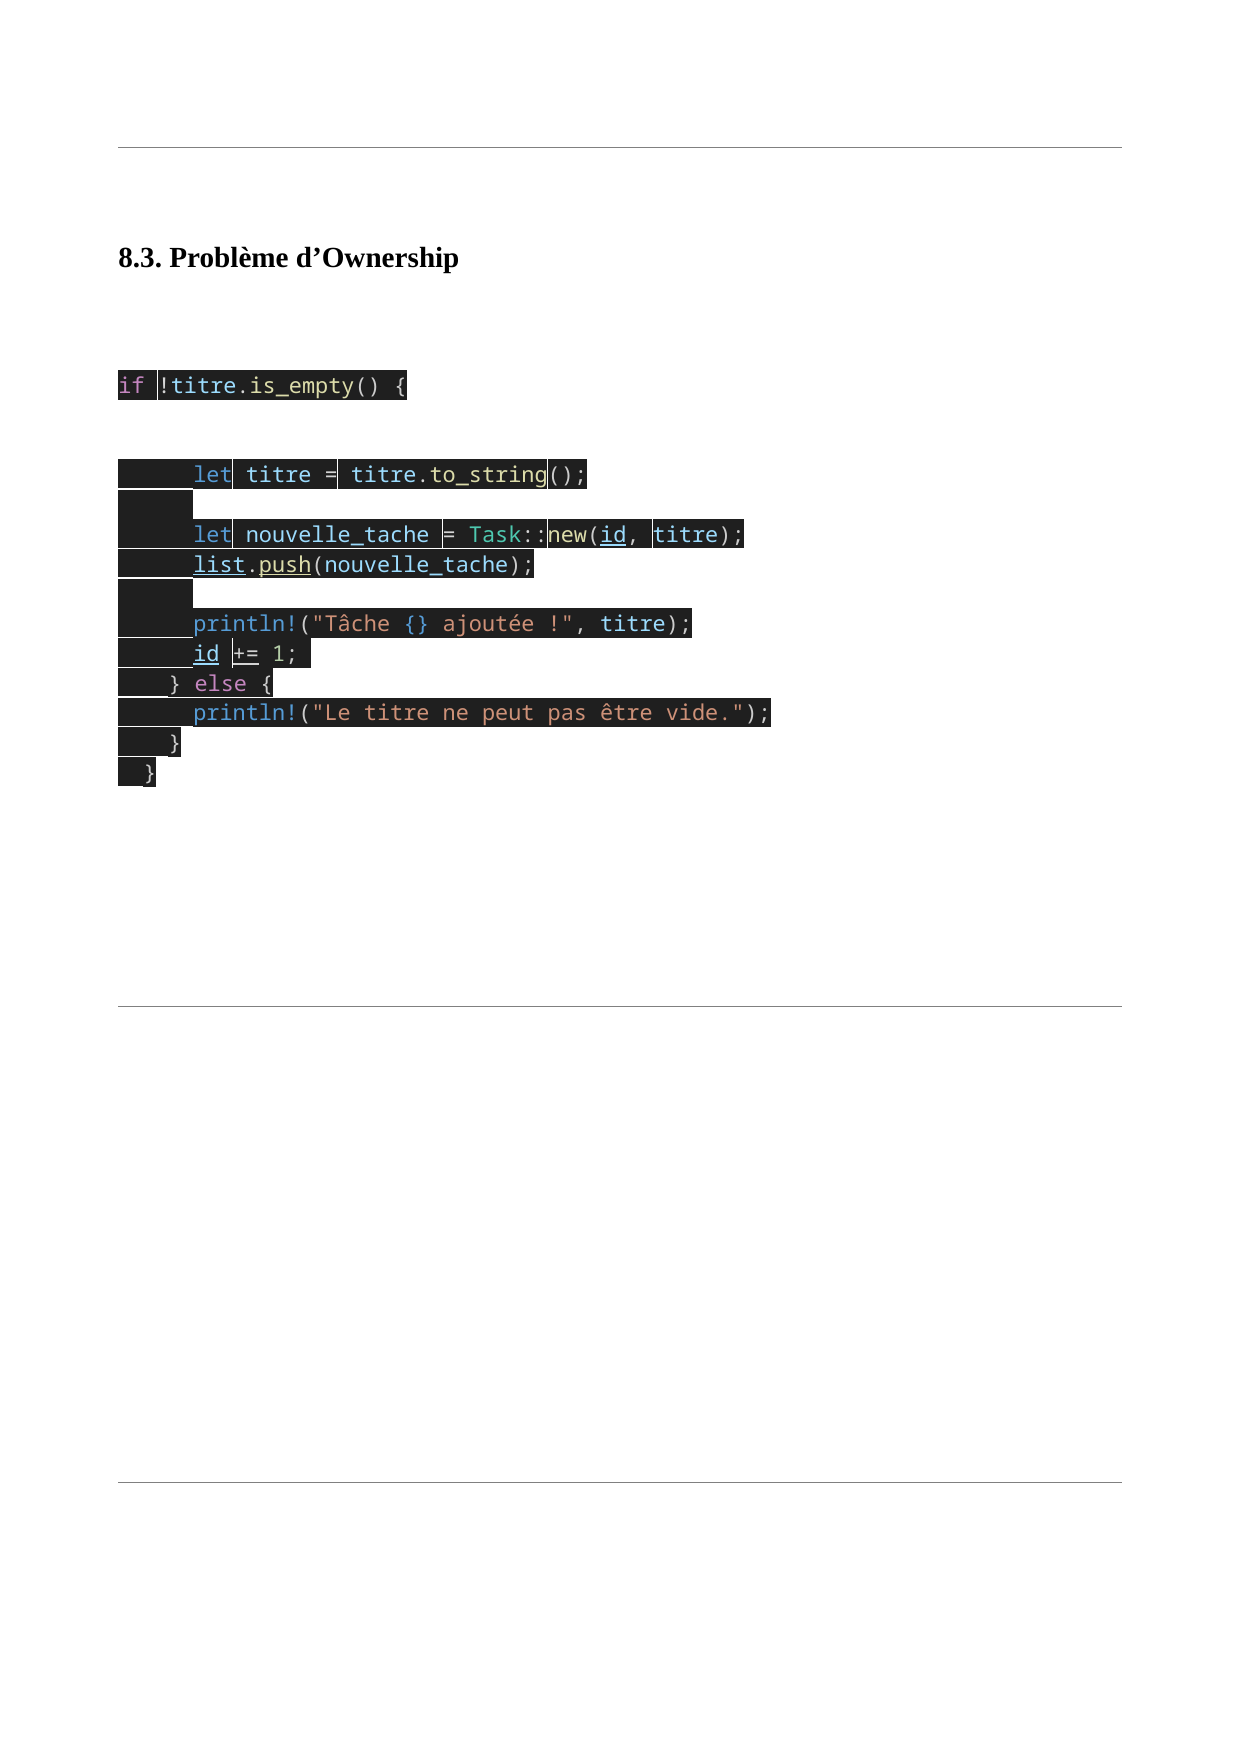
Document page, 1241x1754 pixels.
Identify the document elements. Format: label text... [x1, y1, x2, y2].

text 9 — Règles Fondamentales d’Ownership [118, 1098, 1122, 1142]
text let titre = titre.to_string(); [118, 459, 1122, 489]
list Dans ton code : Quand tu fais let titre = … , la variable titre est la propriétaire officielle de ce texte. [162, 1293, 1122, 1357]
text let nouvelle_tache = Task::new(id, titre); [118, 519, 1122, 548]
text } [118, 757, 1122, 787]
text println!("Tâche {} ajoutée !", titre); [118, 608, 1122, 638]
list La règle : Pas de propriétaire = la donnée n'existe pas ou est immédiatement supprimée. [162, 1391, 1122, 1419]
text id += 1; [118, 638, 1122, 668]
text (Réponse : Problème de compilation, lorsqu’on crée une nouvelle instance de Task, on donne aussi la propriété de la variable. La variable titre est donc non initialisée et ne peut plus être appelée car elle appartient à « quelqu’un » d’autre.) [118, 849, 1122, 944]
text } else { [118, 668, 1122, 697]
text if !titre.is_empty() { [118, 370, 1122, 400]
text 9.1. Chaque valeur a un propriétaire [118, 1163, 1122, 1196]
text 8.3. Problème d’Ownership [118, 240, 1122, 273]
text Chaque donnée en mémoire (sur la Heap) doit être reliée à une variable sur la Stack. [118, 1231, 1122, 1259]
text Changez le code à l’intérieur de ce if. Que se passe-t-il ? [118, 308, 1122, 337]
text println!("Le titre ne peut pas être vide."); [118, 697, 1122, 727]
text } [118, 727, 1122, 757]
text list.push(nouvelle_tache); [118, 548, 1122, 578]
